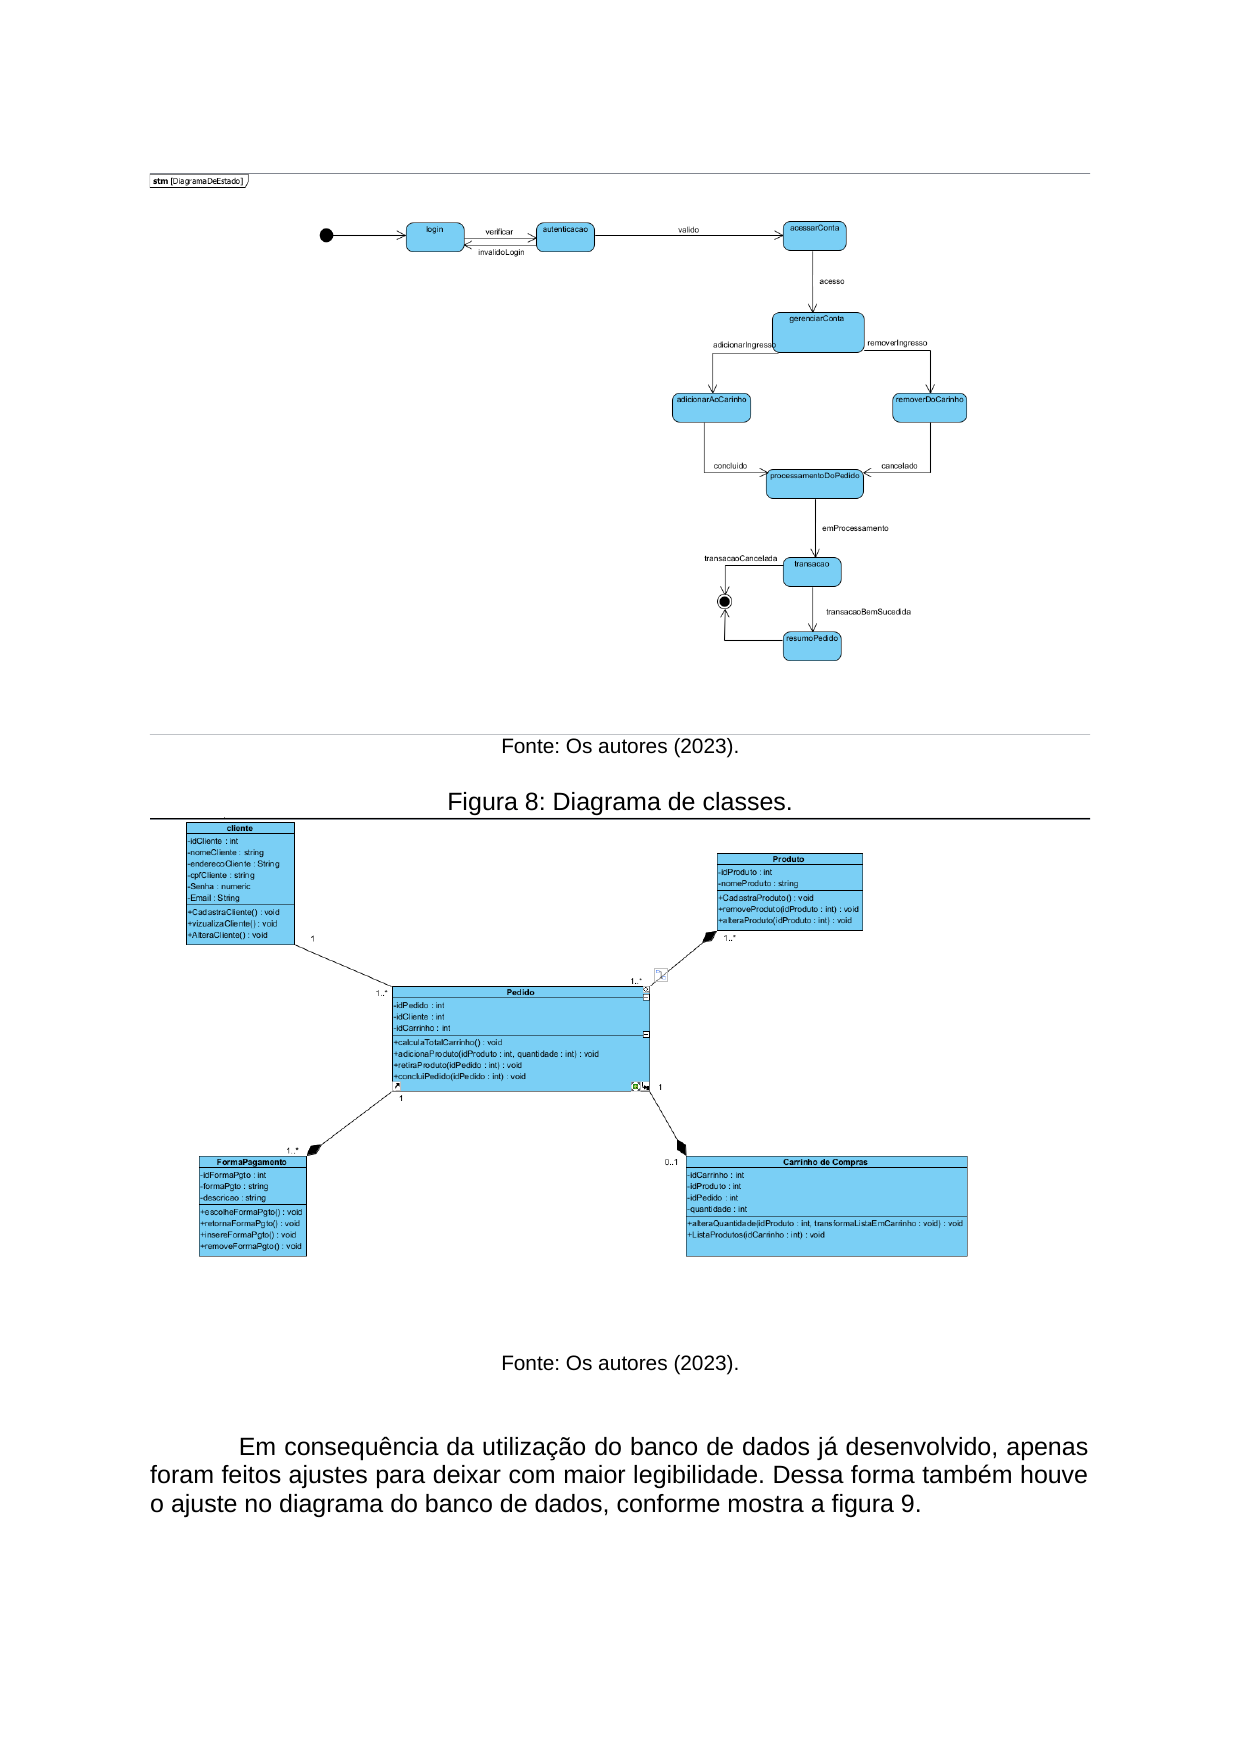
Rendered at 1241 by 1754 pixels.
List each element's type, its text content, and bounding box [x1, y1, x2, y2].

picture [149, 173, 1091, 735]
text Em consequência da utilização do banco de dados já desenvolvido, apenas foram feitos ajustes para deixar com maior legibilidade. Dessa forma também houve o ajuste no diagrama do banco de dados, conforme mostra a figura 9. [150, 1432, 1090, 1518]
text Fonte: Os autores (2023). [150, 735, 1090, 758]
picture [150, 817, 1091, 1322]
text Fonte: Os autores (2023). [150, 1350, 1090, 1374]
text Figura 8: Diagrama de classes. [150, 787, 1090, 816]
